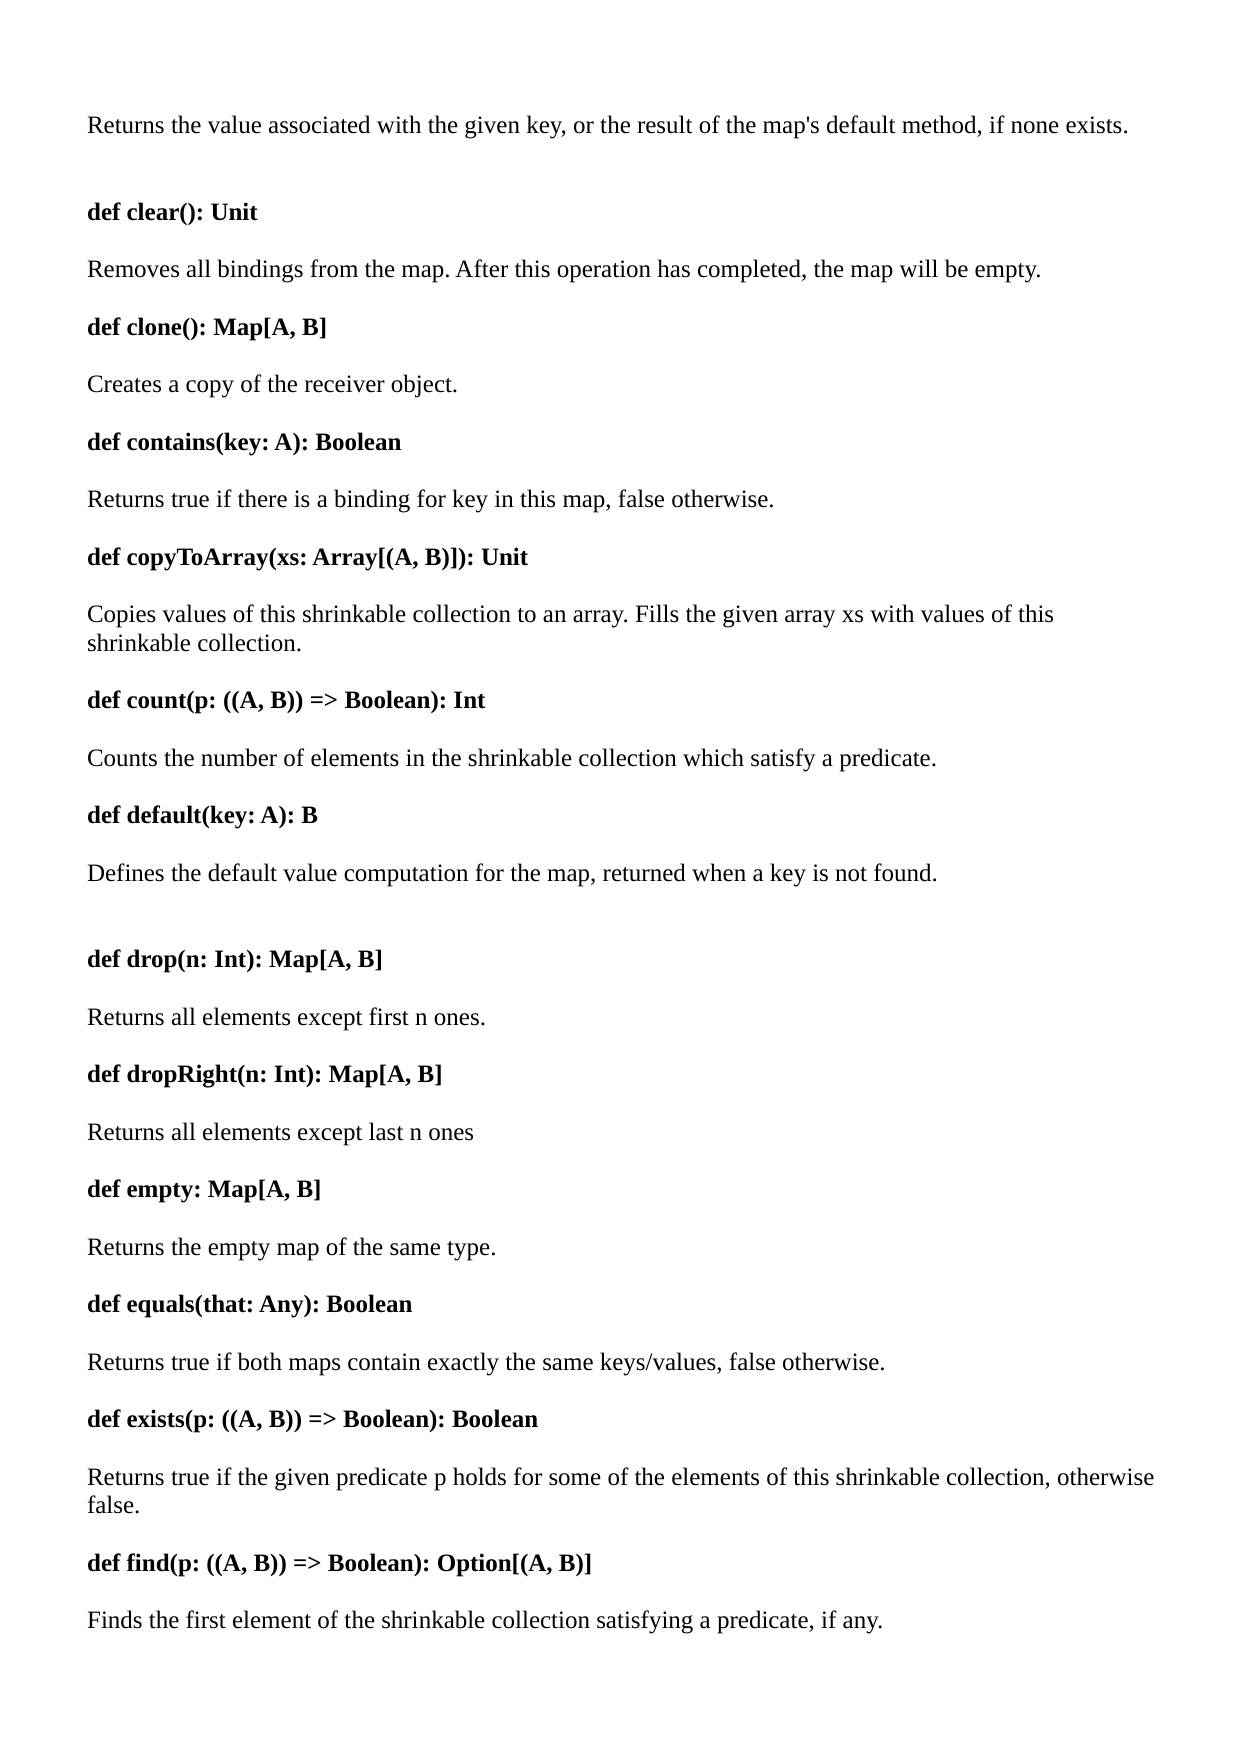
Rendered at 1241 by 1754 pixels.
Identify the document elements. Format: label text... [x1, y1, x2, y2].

text Counts the number of elements in the shrinkable collection which satisfy a predicate. [87, 743, 1155, 772]
text def empty: Map[A, B] [87, 1174, 1155, 1203]
text Removes all bindings from the map. After this operation has completed, the map will be empty. [87, 254, 1155, 283]
text Returns all elements except last n ones [87, 1117, 1155, 1145]
text def drop(n: Int): Map[A, B] [87, 944, 1155, 973]
text def contains(key: A): Boolean [87, 427, 1155, 455]
text Defines the default value computation for the map, returned when a key is not found. [87, 858, 1155, 887]
text def equals(that: Any): Boolean [87, 1289, 1155, 1318]
text Returns true if there is a binding for key in this map, false otherwise. [87, 484, 1155, 513]
text def copyToArray(xs: Array[(A, B)]): Unit [87, 542, 1155, 570]
text Returns true if the given predicate p holds for some of the elements of this shrinkable collection, otherwise false. [87, 1462, 1155, 1519]
text Returns the empty map of the same type. [87, 1232, 1155, 1260]
text def clone(): Map[A, B] [87, 312, 1155, 340]
text Returns the value associated with the given key, or the result of the map's default method, if none exists. [87, 110, 1155, 139]
text Finds the first element of the shrinkable collection satisfying a predicate, if any. [87, 1605, 1155, 1634]
text def exists(p: ((A, B)) => Boolean): Boolean [87, 1404, 1155, 1433]
text def clear(): Unit [87, 197, 1155, 225]
text def count(p: ((A, B)) => Boolean): Int [87, 685, 1155, 714]
text def dropRight(n: Int): Map[A, B] [87, 1059, 1155, 1088]
text Returns true if both maps contain exactly the same keys/values, false otherwise. [87, 1347, 1155, 1375]
text def find(p: ((A, B)) => Boolean): Option[(A, B)] [87, 1548, 1155, 1577]
text Returns all elements except first n ones. [87, 1002, 1155, 1030]
text Copies values of this shrinkable collection to an array. Fills the given array xs with values of this shrinkable collection. [87, 599, 1155, 657]
text Creates a copy of the receiver object. [87, 369, 1155, 398]
text def default(key: A): B [87, 800, 1155, 829]
